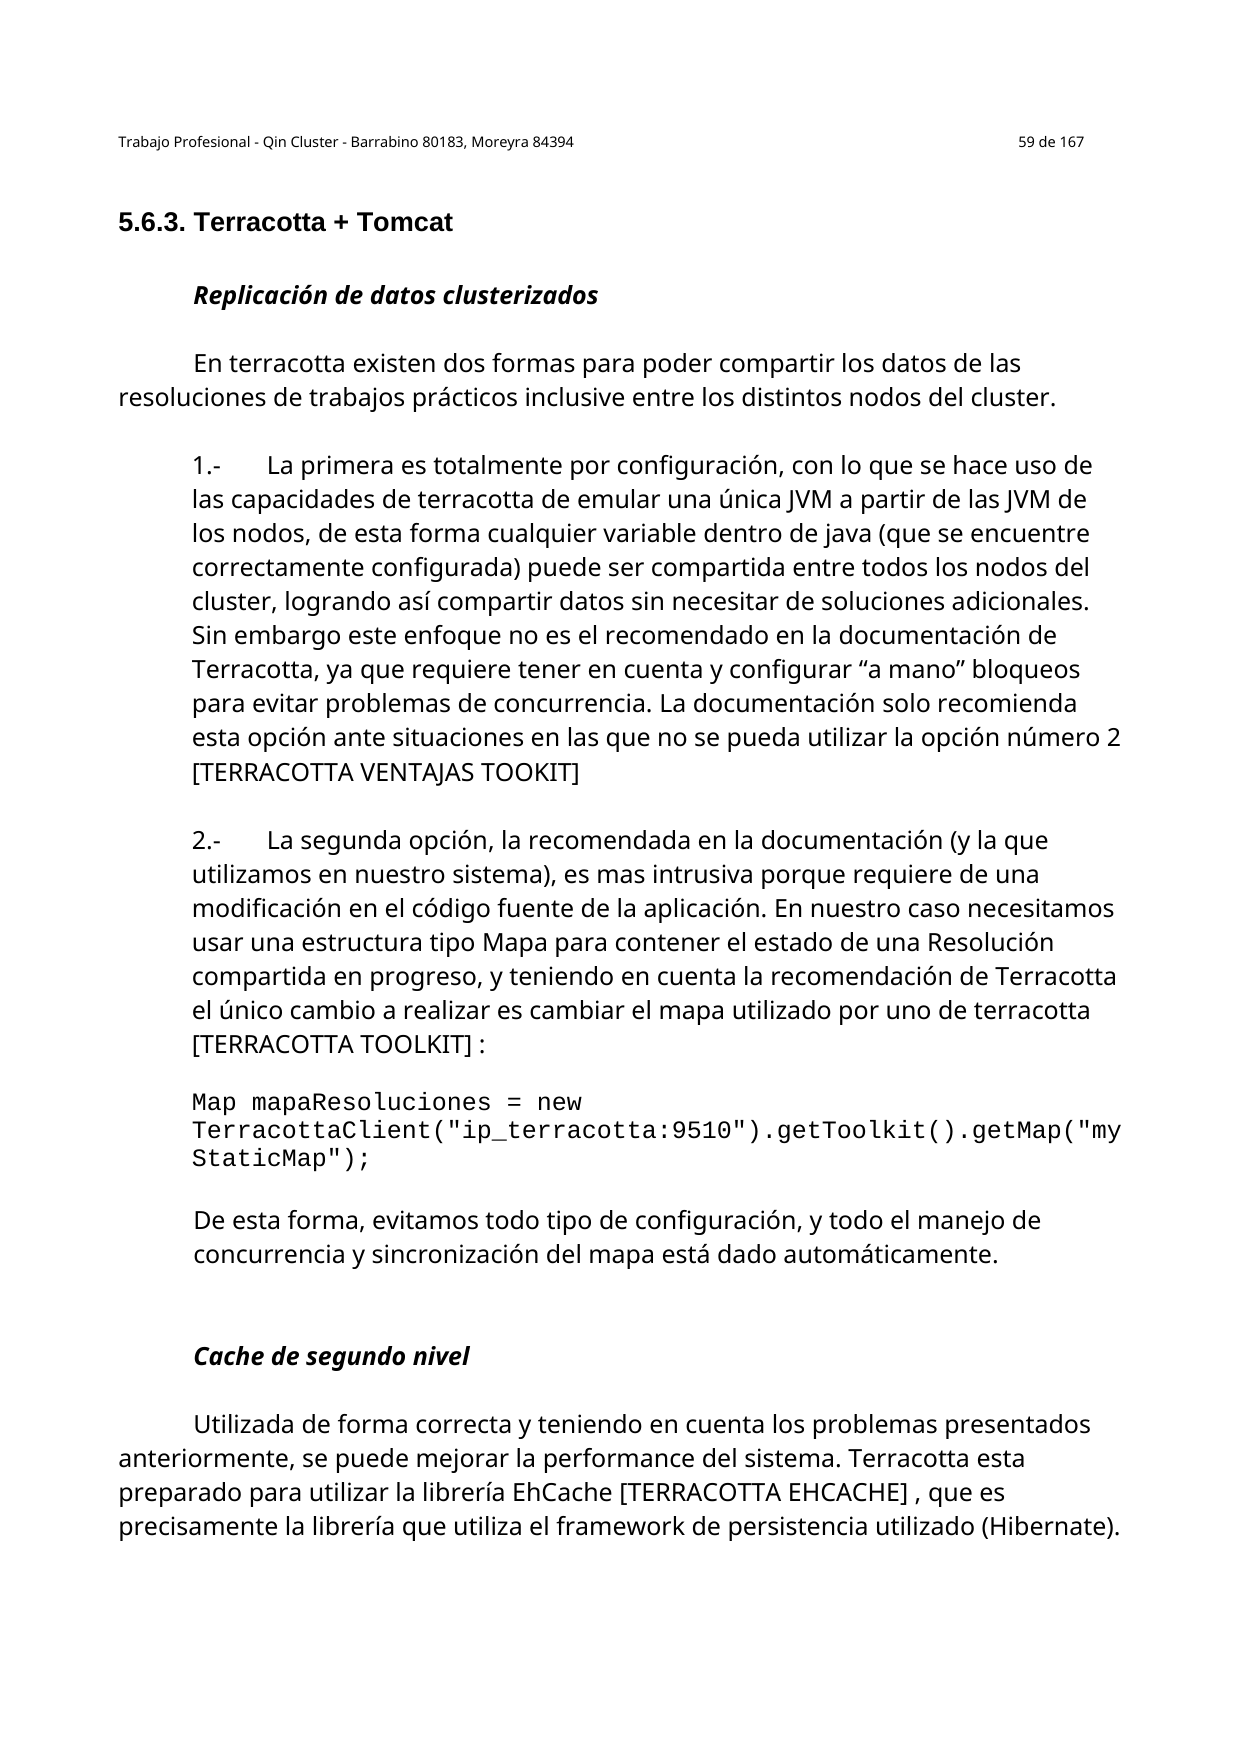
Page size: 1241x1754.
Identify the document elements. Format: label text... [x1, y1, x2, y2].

text Cache de segundo nivel [118, 1339, 1122, 1373]
text En terracotta existen dos formas para poder compartir los datos de las resoluciones de trabajos prácticos inclusive entre los distintos nodos del cluster. [118, 345, 1122, 413]
subtitle 5.6.3. Terracotta + Tomcat [118, 207, 1122, 237]
text Map mapaResoluciones = new TerracottaClient("ip_terracotta:9510").getToolkit().getMap("myStaticMap"); [192, 1089, 1122, 1174]
text 2.- La segunda opción, la recomendada en la documentación (y la que utilizamos en nuestro sistema), es mas intrusiva porque requiere de una modificación en el código fuente de la aplicación. En nuestro caso necesitamos usar una estructura tipo Mapa para contener el estado de una Resolución compartida en progreso, y teniendo en cuenta la recomendación de Terracotta el único cambio a realizar es cambiar el mapa utilizado por uno de terracotta [TERRACOTTA TOOLKIT] : [192, 822, 1122, 1061]
text Replicación de datos clusterizados [118, 277, 1122, 311]
text 1.- La primera es totalmente por configuración, con lo que se hace uso de las capacidades de terracotta de emular una única JVM a partir de las JVM de los nodos, de esta forma cualquier variable dentro de java (que se encuentre correctamente configurada) puede ser compartida entre todos los nodos del cluster, logrando así compartir datos sin necesitar de soluciones adicionales. Sin embargo este enfoque no es el recomendado en la documentación de Terracotta, ya que requiere tener en cuenta y configurar “a mano” bloqueos para evitar problemas de concurrencia. La documentación solo recomienda esta opción ante situaciones en las que no se pueda utilizar la opción número 2 [TERRACOTTA VENTAJAS TOOKIT] [192, 448, 1122, 788]
text De esta forma, evitamos todo tipo de configuración, y todo el manejo de concurrencia y sincronización del mapa está dado automáticamente. [193, 1202, 1122, 1271]
text Utilizada de forma correcta y teniendo en cuenta los problemas presentados anteriormente, se puede mejorar la performance del sistema. Terracotta esta preparado para utilizar la librería EhCache [TERRACOTTA EHCACHE] , que es precisamente la librería que utiliza el framework de persistencia utilizado (Hibernate). [118, 1407, 1122, 1543]
